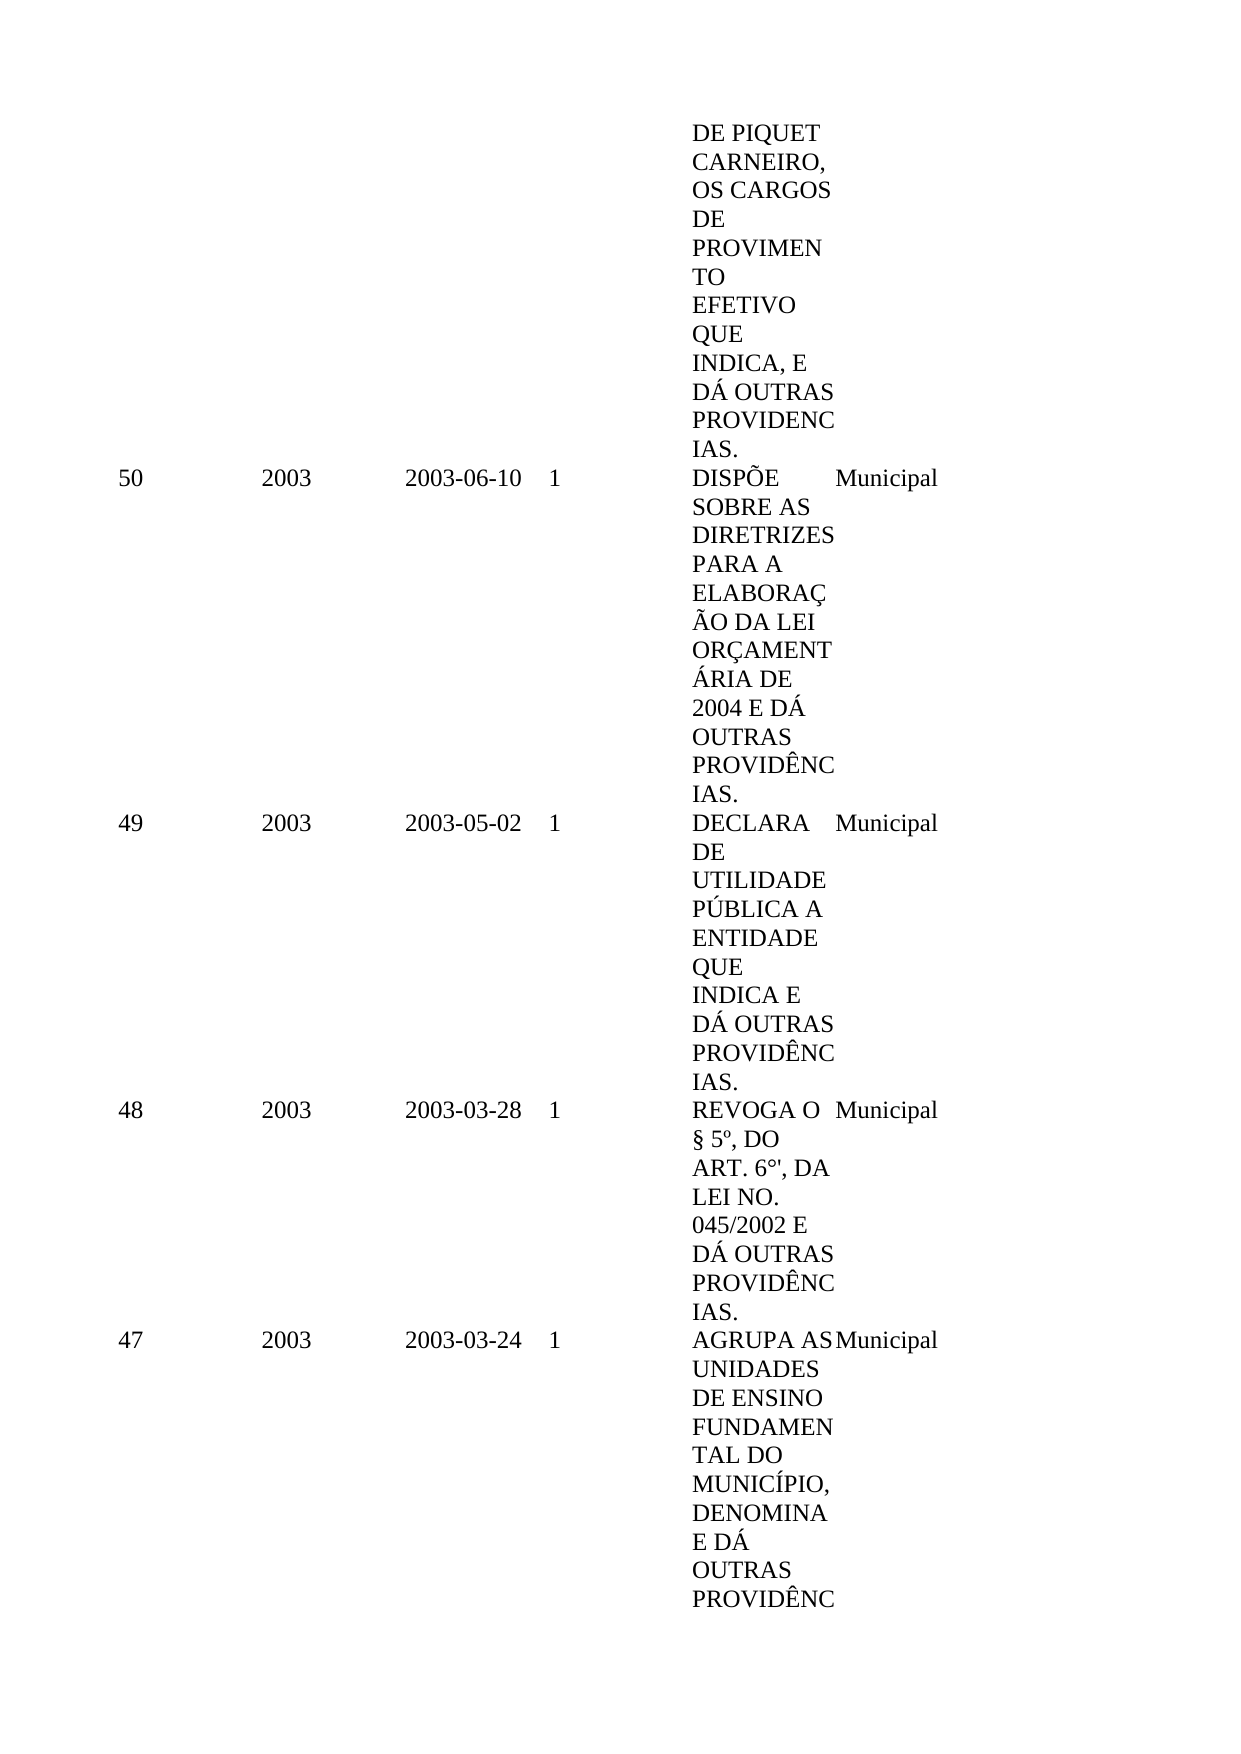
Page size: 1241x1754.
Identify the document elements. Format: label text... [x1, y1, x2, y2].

table_cell [979, 463, 1122, 808]
table_cell 1 [548, 808, 692, 1096]
table_cell 49 [118, 808, 261, 1096]
table_cell 47 [118, 1326, 261, 1613]
table_cell 2003-03-24 [405, 1326, 548, 1613]
table_cell DE PIQUET CARNEIRO, OS CARGOS DE PROVIMENTO EFETIVO QUE INDICA, E DÁ OUTRAS PROVIDENCIAS. [692, 118, 835, 463]
table_cell [405, 118, 548, 463]
table_cell 2003-05-02 [405, 808, 548, 1096]
table_cell [548, 118, 692, 463]
table_cell [835, 118, 979, 463]
table_cell [979, 1326, 1122, 1613]
table_cell 2003 [261, 1096, 405, 1326]
table_cell 1 [548, 463, 692, 808]
table_cell 48 [118, 1096, 261, 1326]
table_cell 2003 [261, 808, 405, 1096]
table_cell Municipal [835, 1326, 979, 1613]
table_cell [261, 118, 405, 463]
table_cell DECLARA DE UTILIDADE PÚBLICA A ENTIDADE QUE INDICA E DÁ OUTRAS PROVIDÊNCIAS. [692, 808, 835, 1096]
table_cell 2003 [261, 463, 405, 808]
table_cell Municipal [835, 808, 979, 1096]
table_cell AGRUPA AS UNIDADES DE ENSINO FUNDAMENTAL DO MUNICÍPIO, DENOMINA E DÁ OUTRAS PROVIDÊNC [692, 1326, 835, 1613]
table_cell [979, 808, 1122, 1096]
table_cell [979, 1096, 1122, 1326]
table_cell 2003-06-10 [405, 463, 548, 808]
table_cell 2003-03-28 [405, 1096, 548, 1326]
table_cell REVOGA O § 5º, DO ART. 6°', DA LEI NO. 045/2002 E DÁ OUTRAS PROVIDÊNCIAS. [692, 1096, 835, 1326]
table_cell [979, 118, 1122, 463]
table_cell Municipal [835, 1096, 979, 1326]
table_cell [118, 118, 261, 463]
table_cell 2003 [261, 1326, 405, 1613]
table_cell Municipal [835, 463, 979, 808]
table_cell 1 [548, 1326, 692, 1613]
table_cell DISPÕE SOBRE AS DIRETRIZES PARA A ELABORAÇÃO DA LEI ORÇAMENTÁRIA DE 2004 E DÁ OUTRAS PROVIDÊNCIAS. [692, 463, 835, 808]
table_cell 50 [118, 463, 261, 808]
table_cell 1 [548, 1096, 692, 1326]
